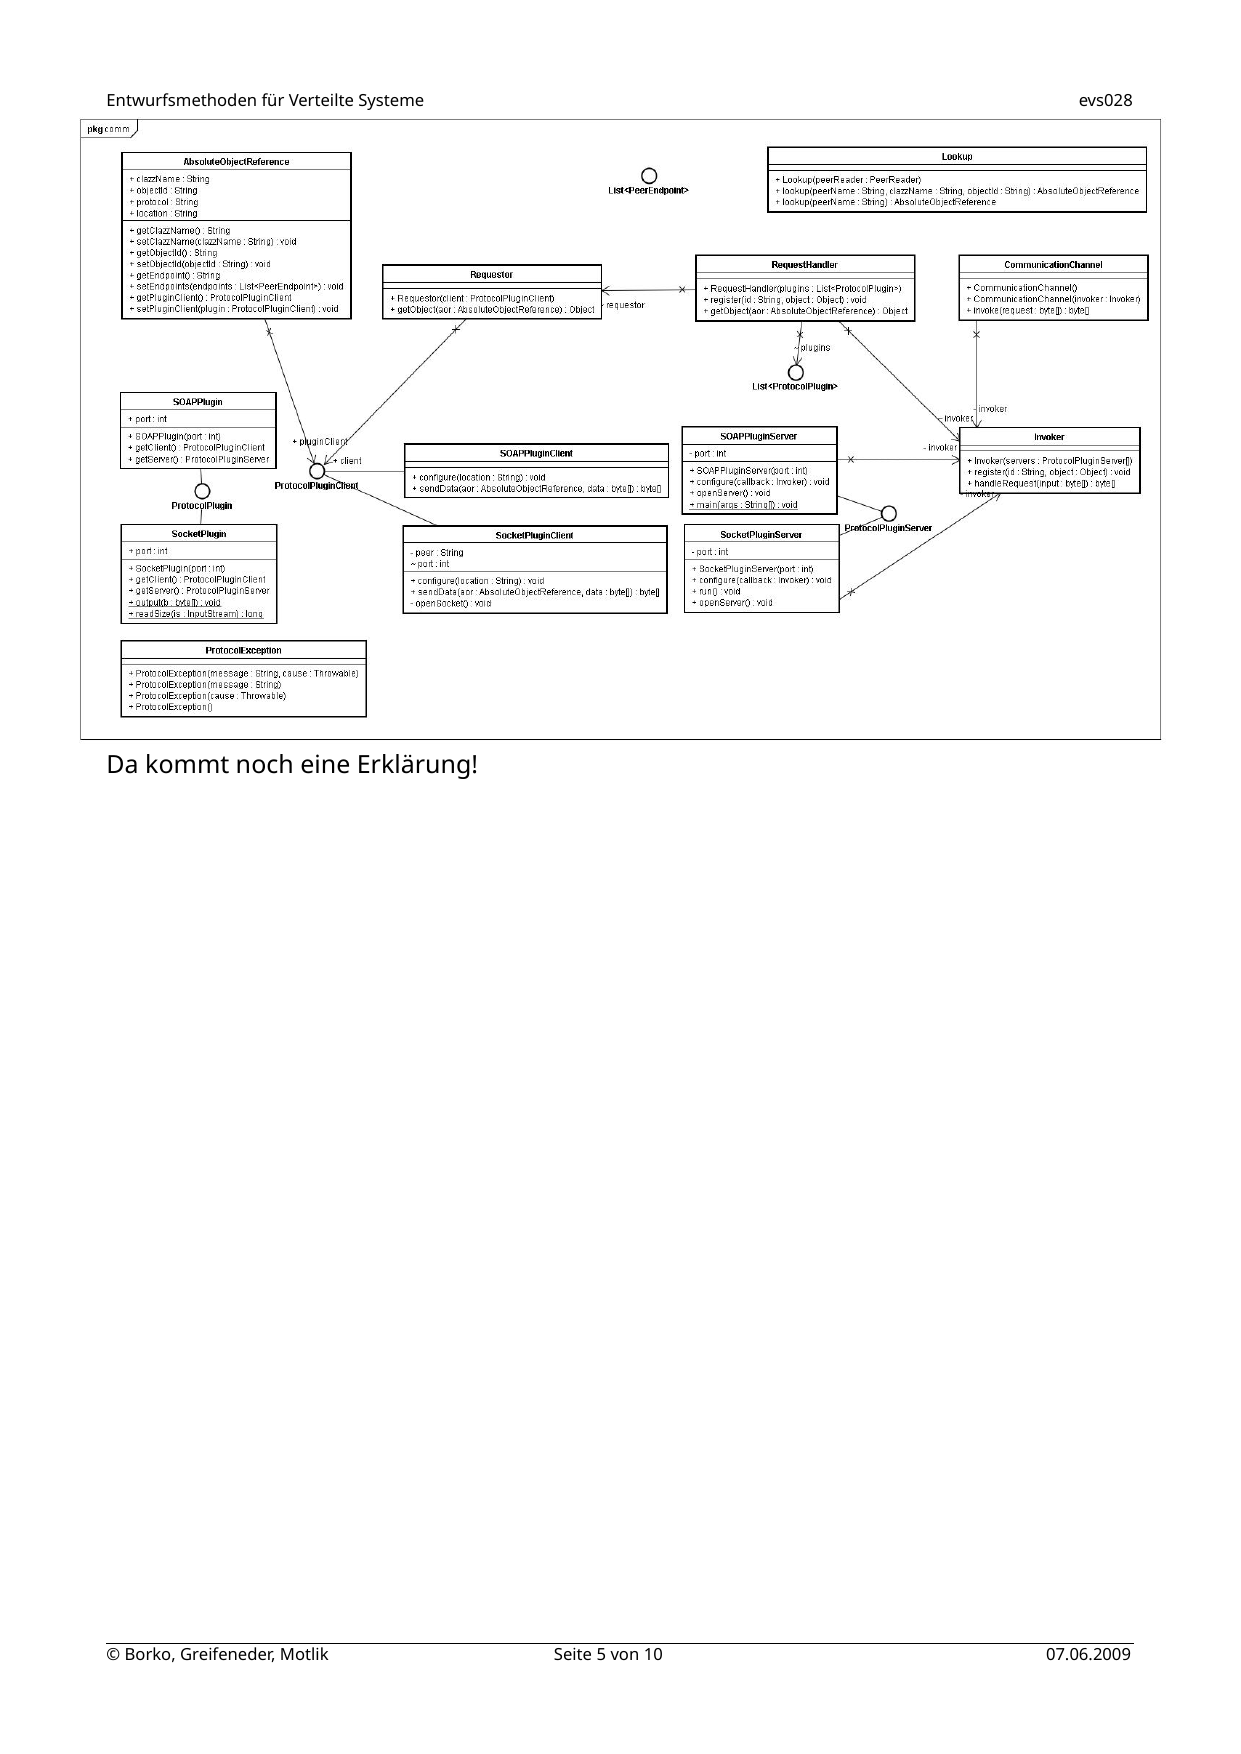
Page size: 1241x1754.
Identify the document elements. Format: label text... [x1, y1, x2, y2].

text Da kommt noch eine Erklärung! [106, 747, 1134, 781]
picture [73, 111, 1168, 747]
